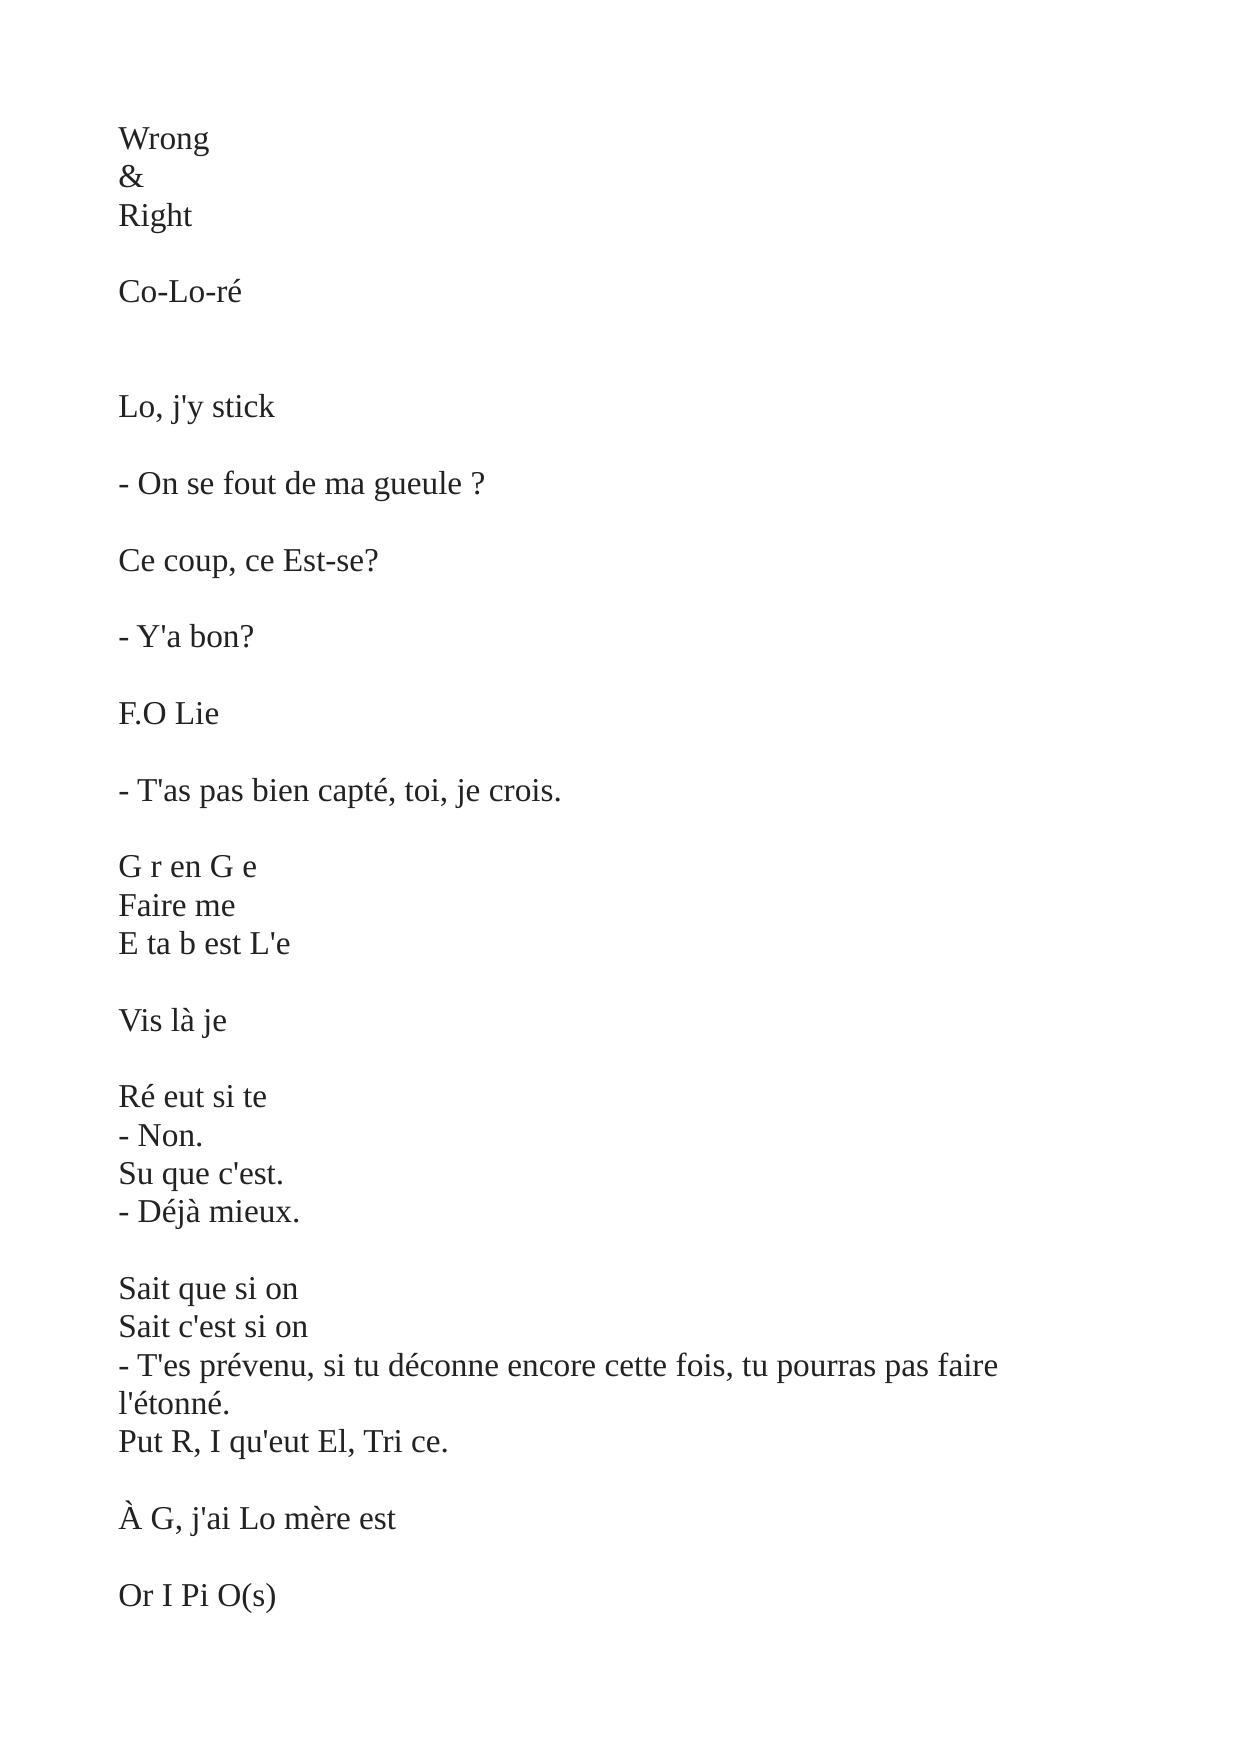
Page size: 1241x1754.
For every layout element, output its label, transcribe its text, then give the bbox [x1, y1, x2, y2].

text G r en G e [118, 846, 1122, 885]
text Lo, j'y stick [118, 386, 1122, 425]
text F.O Lie [118, 693, 1122, 731]
text Co-Lo-ré [118, 271, 1122, 310]
text - Déjà mieux. [118, 1191, 1122, 1230]
text - On se fout de ma gueule ? [118, 463, 1122, 501]
text & [118, 156, 1122, 195]
text Wrong [118, 118, 1122, 156]
text Or I Pi O(s) [118, 1575, 1122, 1613]
text Put R, I qu'eut El, Tri ce. [118, 1421, 1122, 1460]
text E ta b est L'e [118, 923, 1122, 961]
text Ré eut si te [118, 1076, 1122, 1115]
text Sait que si on [118, 1268, 1122, 1306]
text - Y'a bon? [118, 616, 1122, 655]
text Ce coup, ce Est-se? [118, 540, 1122, 578]
text - T'es prévenu, si tu déconne encore cette fois, tu pourras pas faire l'étonné. [118, 1345, 1122, 1421]
text Faire me [118, 885, 1122, 923]
text Sait c'est si on [118, 1306, 1122, 1345]
text Vis là je [118, 1000, 1122, 1038]
text À G, j'ai Lo mère est [118, 1498, 1122, 1536]
text - Non. [118, 1115, 1122, 1153]
text Su que c'est. [118, 1153, 1122, 1191]
text - T'as pas bien capté, toi, je crois. [118, 770, 1122, 808]
text Right [118, 195, 1122, 233]
